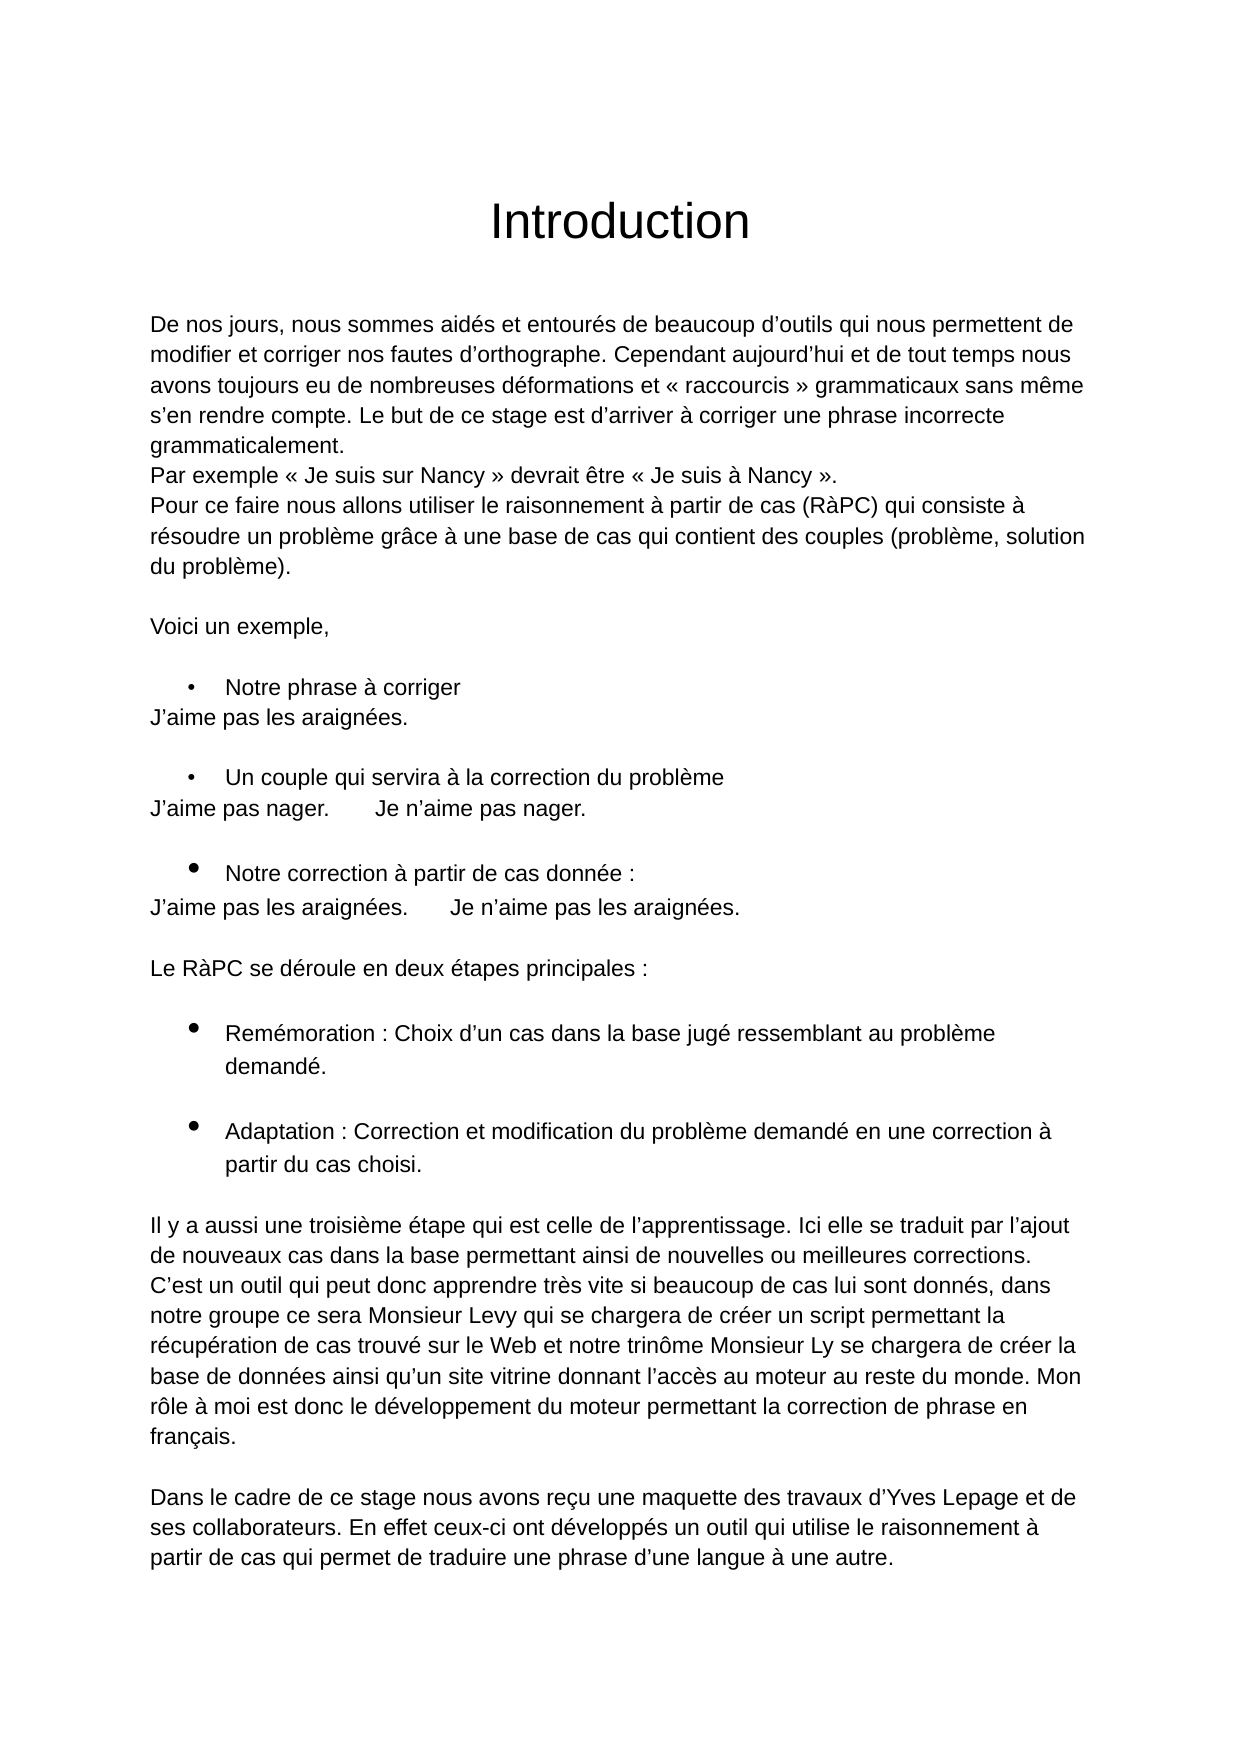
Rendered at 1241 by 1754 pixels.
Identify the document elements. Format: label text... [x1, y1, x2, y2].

text J’aime pas nager. Je n’aime pas nager. [150, 794, 1090, 821]
text Par exemple « Je suis sur Nancy » devrait être « Je suis à Nancy ». [150, 462, 1090, 489]
text J’aime pas les araignées. Je n’aime pas les araignées. [150, 894, 1090, 921]
list Remémoration : Choix d’un cas dans la base jugé ressemblant au problème demandé. [187, 1015, 1090, 1079]
text Le RàPC se déroule en deux étapes principales : [150, 954, 1090, 981]
text Dans le cadre de ce stage nous avons reçu une maquette des travaux d’Yves Lepage et de ses collaborateurs. En effet ceux-ci ont développés un outil qui utilise le raisonnement à partir de cas qui permet de traduire une phrase d’une langue à une autre. [150, 1483, 1090, 1570]
text C’est un outil qui peut donc apprendre très vite si beaucoup de cas lui sont donnés, dans notre groupe ce sera Monsieur Levy qui se chargera de créer un script permettant la récupération de cas trouvé sur le Web et notre trinôme Monsieur Ly se chargera de créer la base de données ainsi qu’un site vitrine donnant l’accès au moteur au reste du monde. Mon rôle à moi est donc le développement du moteur permettant la correction de phrase en français. [150, 1272, 1090, 1449]
text Il y a aussi une troisième étape qui est celle de l’apprentissage. Ici elle se traduit par l’ajout de nouveaux cas dans la base permettant ainsi de nouvelles ou meilleures corrections. [150, 1212, 1090, 1268]
list Adaptation : Correction et modification du problème demandé en une correction à partir du cas choisi. [187, 1113, 1090, 1178]
text Pour ce faire nous allons utiliser le raisonnement à partir de cas (RàPC) qui consiste à résoudre un problème grâce à une base de cas qui contient des couples (problème, solution du problème). [150, 492, 1090, 579]
text J’aime pas les araignées. [150, 704, 1090, 730]
text Voici un exemple, [150, 613, 1090, 640]
list Un couple qui servira à la correction du problème [187, 764, 1090, 791]
list Notre phrase à corriger [187, 674, 1090, 700]
list Notre correction à partir de cas donnée : [187, 855, 1090, 889]
text De nos jours, nous sommes aidés et entourés de beaucoup d’outils qui nous permettent de modifier et corriger nos fautes d’orthographe. Cependant aujourd’hui et de tout temps nous avons toujours eu de nombreuses déformations et « raccourcis » grammaticaux sans même s’en rendre compte. Le but de ce stage est d’arriver à corriger une phrase incorrecte grammaticalement. [150, 311, 1090, 458]
subtitle Introduction [150, 192, 1090, 249]
